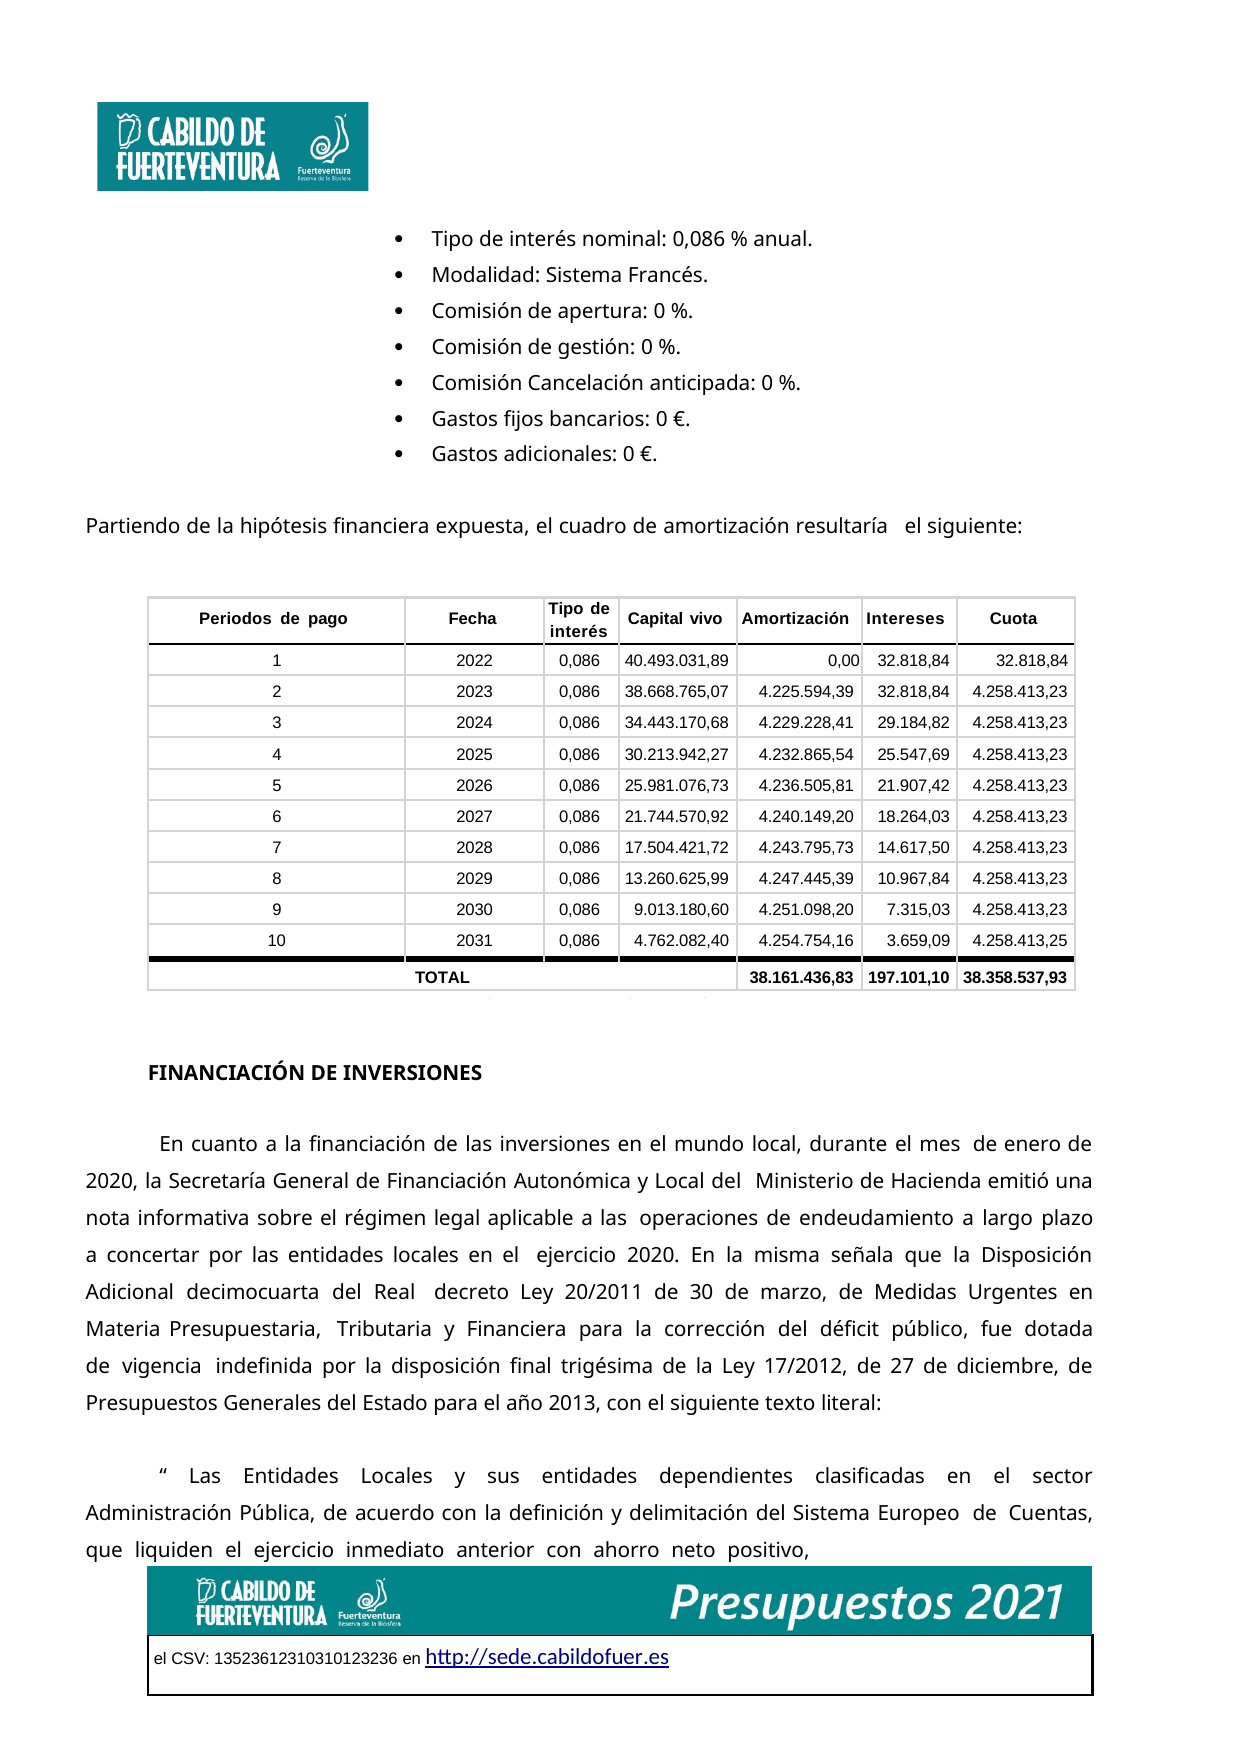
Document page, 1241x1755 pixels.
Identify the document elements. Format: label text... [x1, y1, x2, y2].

table_cell TOTAL [149, 962, 736, 988]
table_cell 6 [149, 801, 404, 830]
table_cell 4 [149, 738, 404, 767]
table_cell 4.258.413,23 [958, 801, 1074, 830]
list Modalidad: Sistema Francés. [321, 260, 1107, 289]
table_cell 2031 [406, 925, 543, 956]
table_cell 32.818,84 [958, 645, 1074, 674]
table_cell 0,086 [545, 863, 618, 892]
table_cell 2 [149, 676, 404, 705]
table_cell 2028 [406, 832, 543, 861]
list Gastos adicionales: 0 €. [321, 439, 1107, 468]
table_header Intereses [863, 599, 956, 643]
table_header Periodos de pago [149, 599, 404, 643]
table_cell 32.818,84 [863, 645, 956, 674]
table_cell 21.907,42 [863, 770, 956, 798]
table_cell 40.493.031,89 [620, 645, 736, 674]
table_cell 13.260.625,99 [620, 863, 736, 892]
table_cell 4.258.413,23 [958, 738, 1074, 767]
table_cell 3.659,09 [863, 925, 956, 956]
table_cell 10 [149, 925, 404, 956]
table_cell 2023 [406, 676, 543, 705]
table_cell 4.236.505,81 [738, 770, 861, 798]
table_cell 4.240.149,20 [738, 801, 861, 830]
table_cell 29.184,82 [863, 707, 956, 736]
table_header Tipo de interés [545, 599, 618, 643]
table_cell 4.258.413,25 [958, 925, 1074, 956]
table_cell 4.258.413,23 [958, 894, 1074, 923]
table_cell 38.161.436,83 [738, 962, 861, 988]
table_cell 38.668.765,07 [620, 676, 736, 705]
table_cell 38.358.537,93 [958, 962, 1074, 988]
table_cell 10.967,84 [863, 863, 956, 892]
table_cell 4.232.865,54 [738, 738, 861, 767]
table_cell 32.818,84 [863, 676, 956, 705]
table_cell 4.254.754,16 [738, 925, 861, 956]
table_cell 0,086 [545, 676, 618, 705]
table_cell 7 [149, 832, 404, 861]
table_cell 0,086 [545, 645, 618, 674]
table_cell 14.617,50 [863, 832, 956, 861]
table_cell 2026 [406, 770, 543, 798]
text “ Las Entidades Locales y sus entidades dependientes clasificadas en el sector Administración Pública, de acuerdo con la definición y delimitación del Sistema Europeo de Cuentas, que liquiden el ejercicio inmediato anterior con ahorro neto positivo, [85, 1461, 1093, 1563]
table_header Fecha [406, 599, 543, 643]
table_cell 4.762.082,40 [620, 925, 736, 956]
table_cell 17.504.421,72 [620, 832, 736, 861]
table_cell 1 [149, 645, 404, 674]
table_cell 2027 [406, 801, 543, 830]
table_cell 34.443.170,68 [620, 707, 736, 736]
subtitle FINANCIACIÓN DE INVERSIONES [148, 1058, 1107, 1086]
text En cuanto a la financiación de las inversiones en el mundo local, durante el mes de enero de 2020, la Secretaría General de Financiación Autonómica y Local del Ministerio de Hacienda emitió una nota informativa sobre el régimen legal aplicable a las operaciones de endeudamiento a largo plazo a concertar por las entidades locales en el ejercicio 2020. En la misma señala que la Disposición Adicional decimocuarta del Real decreto Ley 20/2011 de 30 de marzo, de Medidas Urgentes en Materia Presupuestaria, Tributaria y Financiera para la corrección del déficit público, fue dotada de vigencia indefinida por la disposición final trigésima de la Ley 17/2012, de 27 de diciembre, de Presupuestos Generales del Estado para el año 2013, con el siguiente texto literal: [85, 1129, 1093, 1416]
table_cell 0,086 [545, 925, 618, 956]
table_header Amortización [738, 599, 861, 643]
table_cell 0,086 [545, 738, 618, 767]
table_cell 2022 [406, 645, 543, 674]
table_cell 2025 [406, 738, 543, 767]
table_cell 2024 [406, 707, 543, 736]
table_cell 4.225.594,39 [738, 676, 861, 705]
table_cell 0,086 [545, 801, 618, 830]
list Comisión de apertura: 0 %. [321, 296, 1107, 325]
table_cell 0,086 [545, 894, 618, 923]
table_cell 4.258.413,23 [958, 707, 1074, 736]
table_cell 4.258.413,23 [958, 832, 1074, 861]
table_header Cuota [958, 599, 1074, 643]
table_cell 0,086 [545, 770, 618, 798]
table_cell 9 [149, 894, 404, 923]
list Comisión Cancelación anticipada: 0 %. [321, 368, 1107, 396]
table_cell 8 [149, 863, 404, 892]
table_cell 0,086 [545, 832, 618, 861]
table_cell 4.247.445,39 [738, 863, 861, 892]
list Tipo de interés nominal: 0,086 % anual. [321, 224, 1107, 253]
table_cell 7.315,03 [863, 894, 956, 923]
table_cell 25.547,69 [863, 738, 956, 767]
table_cell 4.251.098,20 [738, 894, 861, 923]
list Gastos fijos bancarios: 0 €. [321, 404, 1107, 432]
table_cell 21.744.570,92 [620, 801, 736, 830]
table_cell 4.229.228,41 [738, 707, 861, 736]
table_cell 4.258.413,23 [958, 863, 1074, 892]
table_cell 4.258.413,23 [958, 676, 1074, 705]
table_cell 4.258.413,23 [958, 770, 1074, 798]
table_cell 0,086 [545, 707, 618, 736]
table_cell 3 [149, 707, 404, 736]
table_cell 4.243.795,73 [738, 832, 861, 861]
table_cell 0,00 [738, 645, 861, 674]
table_cell 30.213.942,27 [620, 738, 736, 767]
table_cell 18.264,03 [863, 801, 956, 830]
text Partiendo de la hipótesis financiera expuesta, el cuadro de amortización resultaría el siguiente: [85, 511, 1093, 540]
table_header Capital vivo [620, 599, 736, 643]
list Comisión de gestión: 0 %. [321, 332, 1107, 361]
table_cell 5 [149, 770, 404, 798]
table_cell 9.013.180,60 [620, 894, 736, 923]
table_cell 2030 [406, 894, 543, 923]
table_cell 25.981.076,73 [620, 770, 736, 798]
table_cell 2029 [406, 863, 543, 892]
table_cell 197.101,10 [863, 962, 956, 988]
